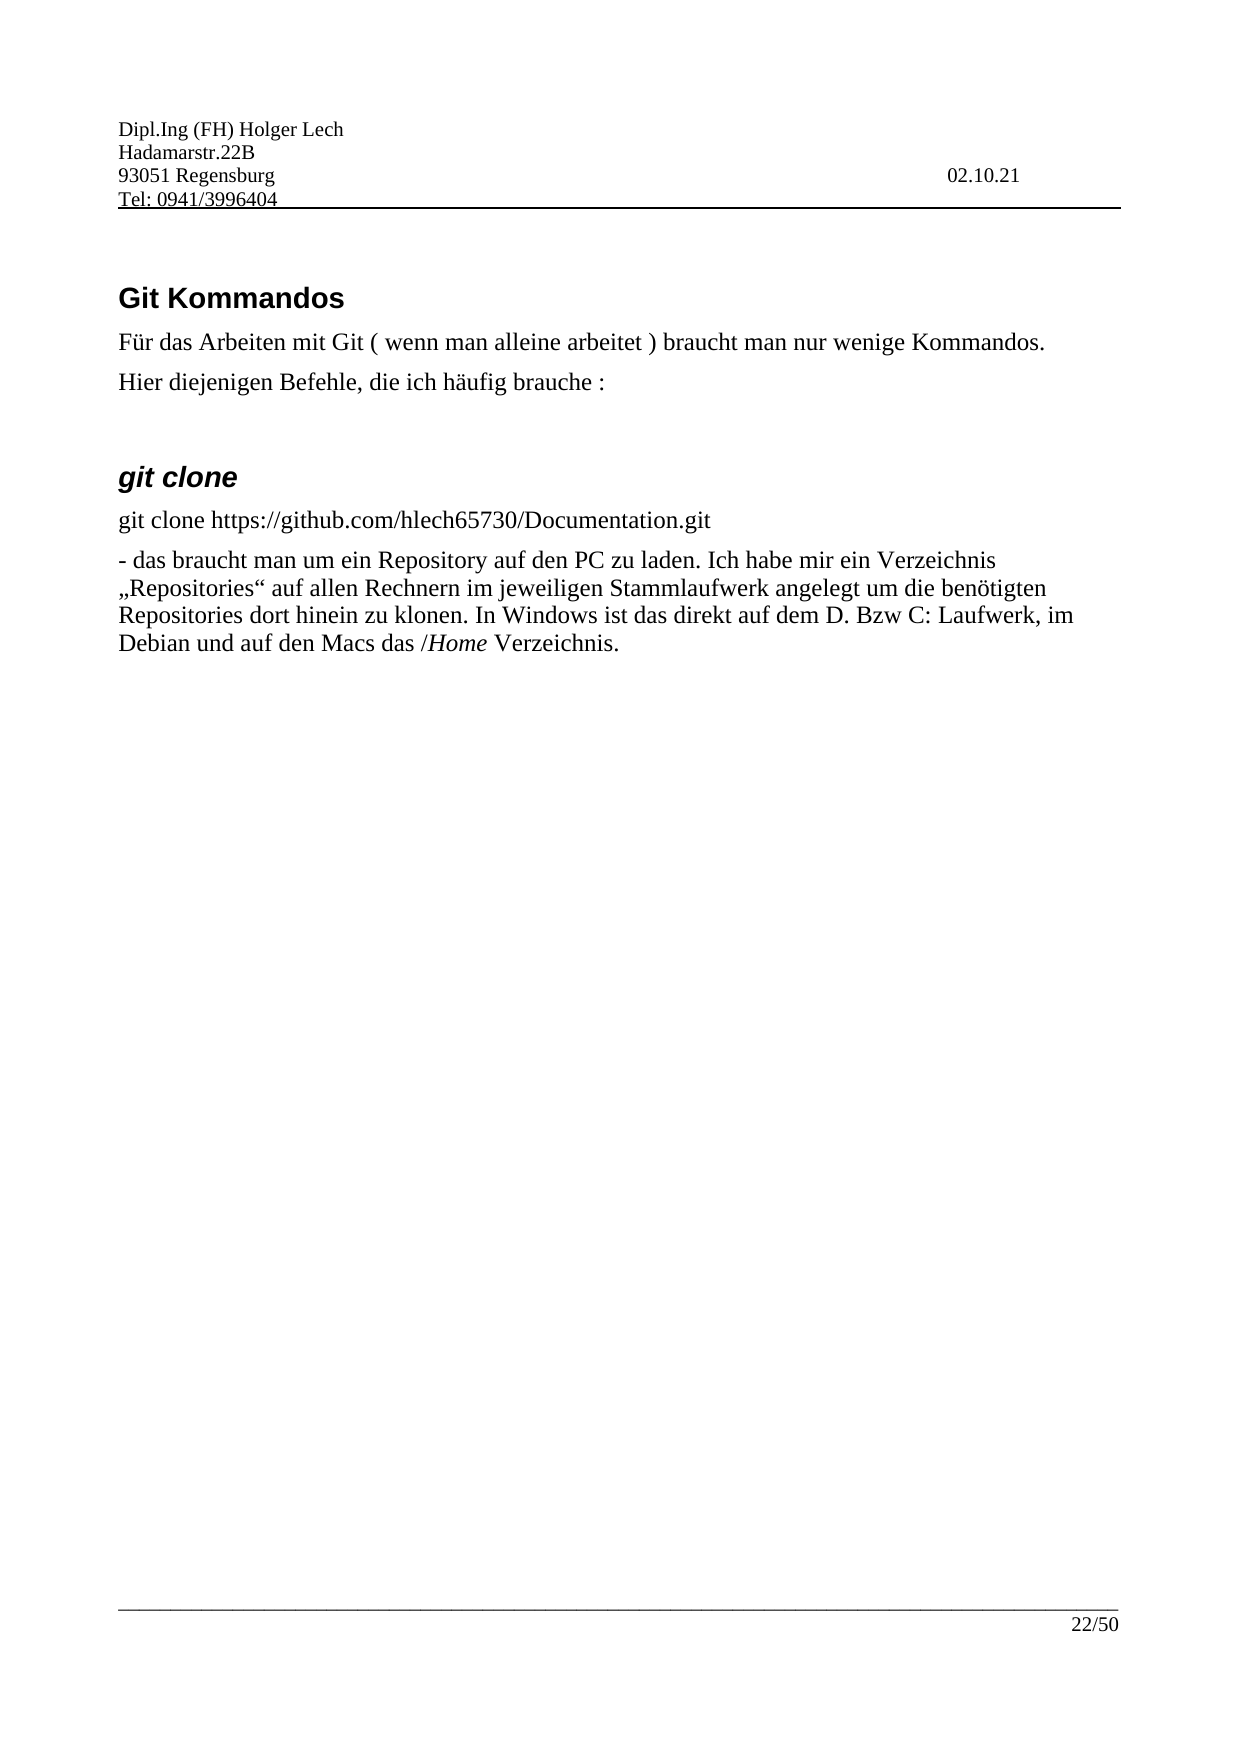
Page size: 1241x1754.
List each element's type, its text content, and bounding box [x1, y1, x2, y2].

subtitle git clone [118, 461, 1122, 493]
text git clone https://github.com/hlech65730/Documentation.git [118, 506, 1122, 534]
subtitle Git Kommandos [118, 282, 1122, 315]
text - das braucht man um ein Repository auf den PC zu laden. Ich habe mir ein Verzeichnis „Repositories“ auf allen Rechnern im jeweiligen Stammlaufwerk angelegt um die benötigten Repositories dort hinein zu klonen. In Windows ist das direkt auf dem D. Bzw C: Laufwerk, im Debian und auf den Macs das /Home Verzeichnis. [118, 546, 1122, 657]
text Für das Arbeiten mit Git ( wenn man alleine arbeitet ) braucht man nur wenige Kommandos. [118, 328, 1122, 355]
text Hier diejenigen Befehle, die ich häufig brauche : [118, 368, 1122, 396]
